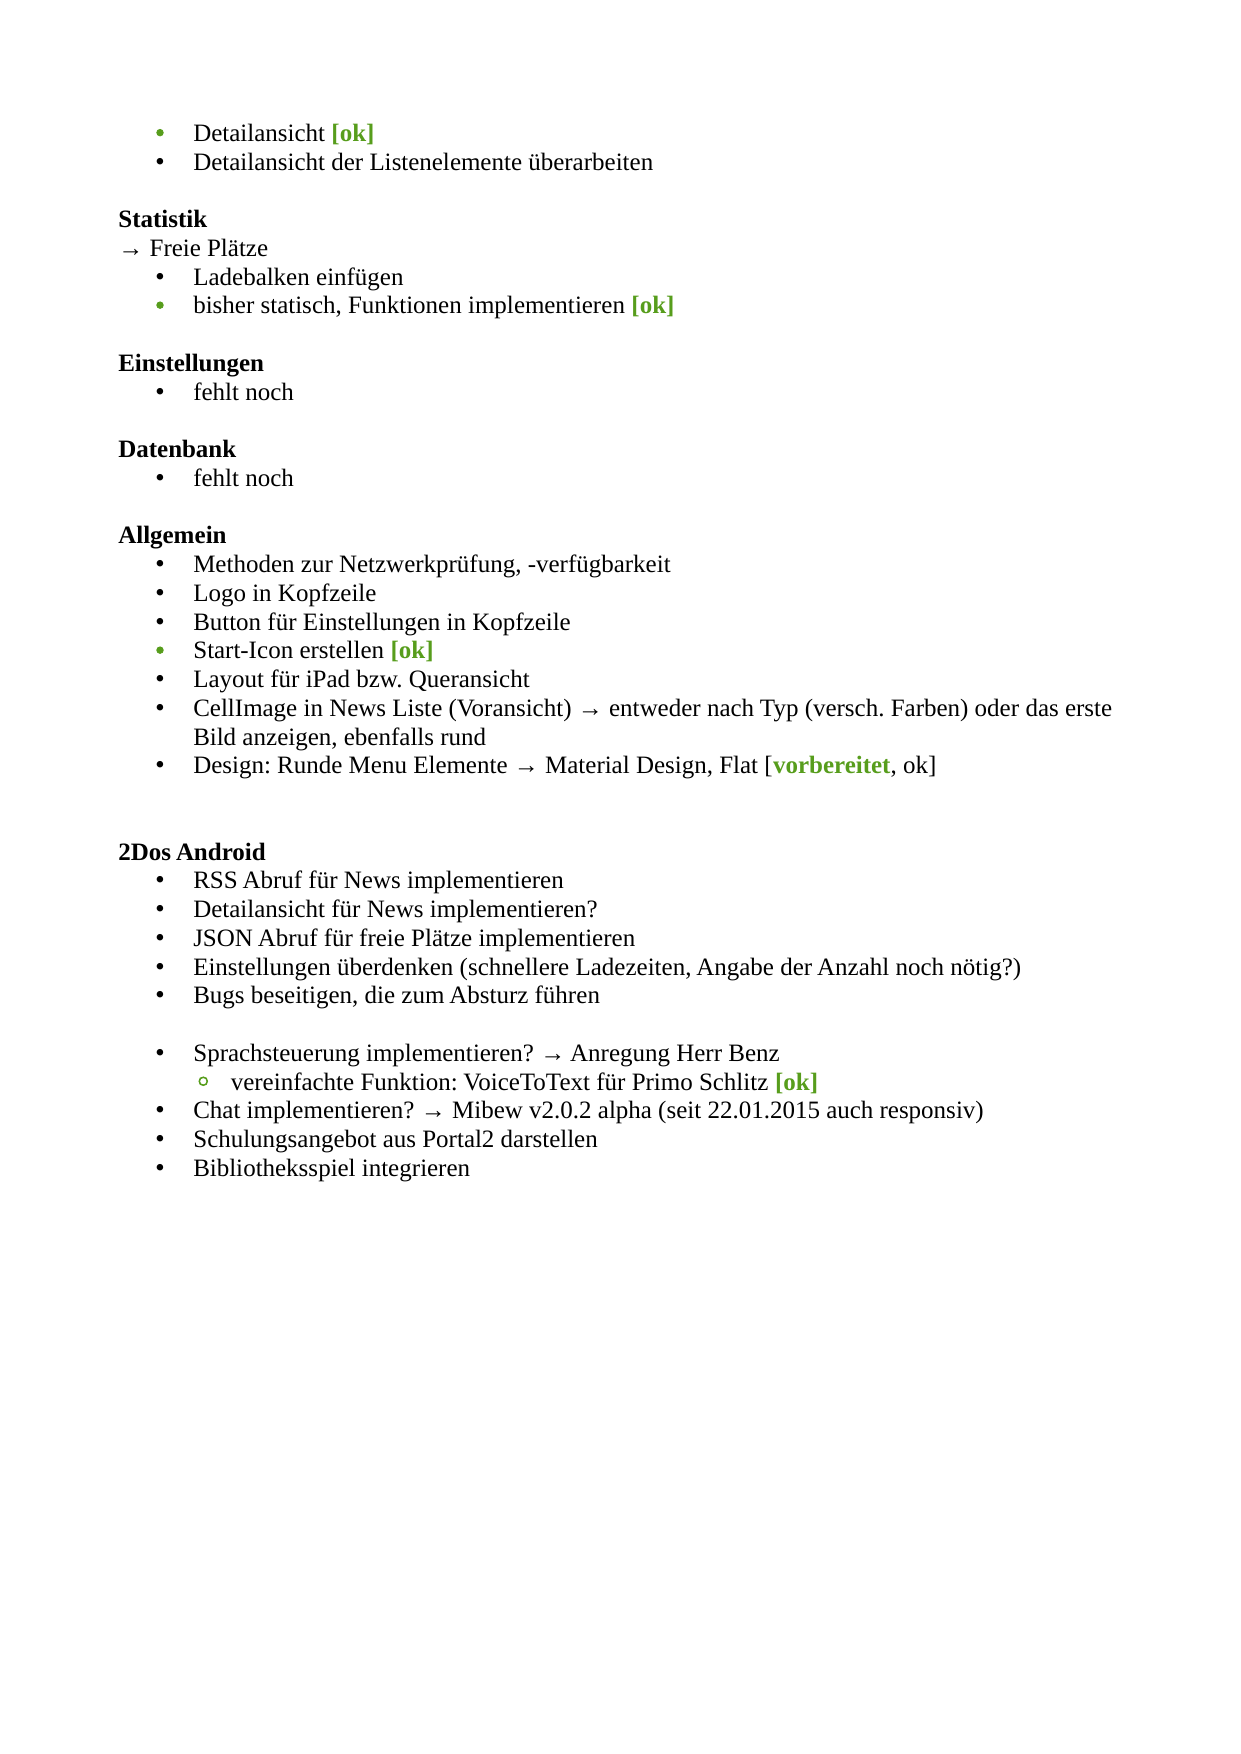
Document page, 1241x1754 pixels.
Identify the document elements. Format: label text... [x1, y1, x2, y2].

list Start-Icon erstellen [ok] [156, 636, 1122, 664]
list bisher statisch, Funktionen implementieren [ok] [156, 291, 1122, 319]
list Chat implementieren? → Mibew v2.0.2 alpha (seit 22.01.2015 auch responsiv) [156, 1096, 1122, 1124]
list Detailansicht der Listenelemente überarbeiten [156, 147, 1122, 176]
list Ladebalken einfügen [156, 262, 1122, 291]
list Detailansicht für News implementieren? [156, 894, 1122, 923]
list Design: Runde Menu Elemente → Material Design, Flat [vorbereitet, ok] [156, 751, 1122, 779]
text Statistik [118, 204, 1122, 233]
list Einstellungen überdenken (schnellere Ladezeiten, Angabe der Anzahl noch nötig?) [156, 952, 1122, 981]
list fehlt noch [156, 463, 1122, 492]
list JSON Abruf für freie Plätze implementieren [156, 923, 1122, 952]
list Sprachsteuerung implementieren? → Anregung Herr Benz [156, 1038, 1122, 1067]
list Button für Einstellungen in Kopfzeile [156, 607, 1122, 636]
text 2Dos Android [118, 837, 1122, 866]
list Schulungsangebot aus Portal2 darstellen [156, 1124, 1122, 1153]
text → Freie Plätze [118, 233, 1122, 262]
text Einstellungen [118, 348, 1122, 377]
list fehlt noch [156, 377, 1122, 406]
list Bibliotheksspiel integrieren [156, 1153, 1122, 1182]
list RSS Abruf für News implementieren [156, 866, 1122, 894]
list Logo in Kopfzeile [156, 578, 1122, 607]
list CellImage in News Liste (Voransicht) → entweder nach Typ (versch. Farben) oder das erste Bild anzeigen, ebenfalls rund [156, 693, 1122, 751]
list Methoden zur Netzwerkprüfung, -verfügbarkeit [156, 549, 1122, 578]
list Bugs beseitigen, die zum Absturz führen [156, 981, 1122, 1009]
text Datenbank [118, 434, 1122, 463]
text Allgemein [118, 521, 1122, 549]
list Detailansicht [ok] [156, 118, 1122, 147]
list Layout für iPad bzw. Queransicht [156, 664, 1122, 693]
list vereinfachte Funktion: VoiceToText für Primo Schlitz [ok] [193, 1067, 1122, 1096]
